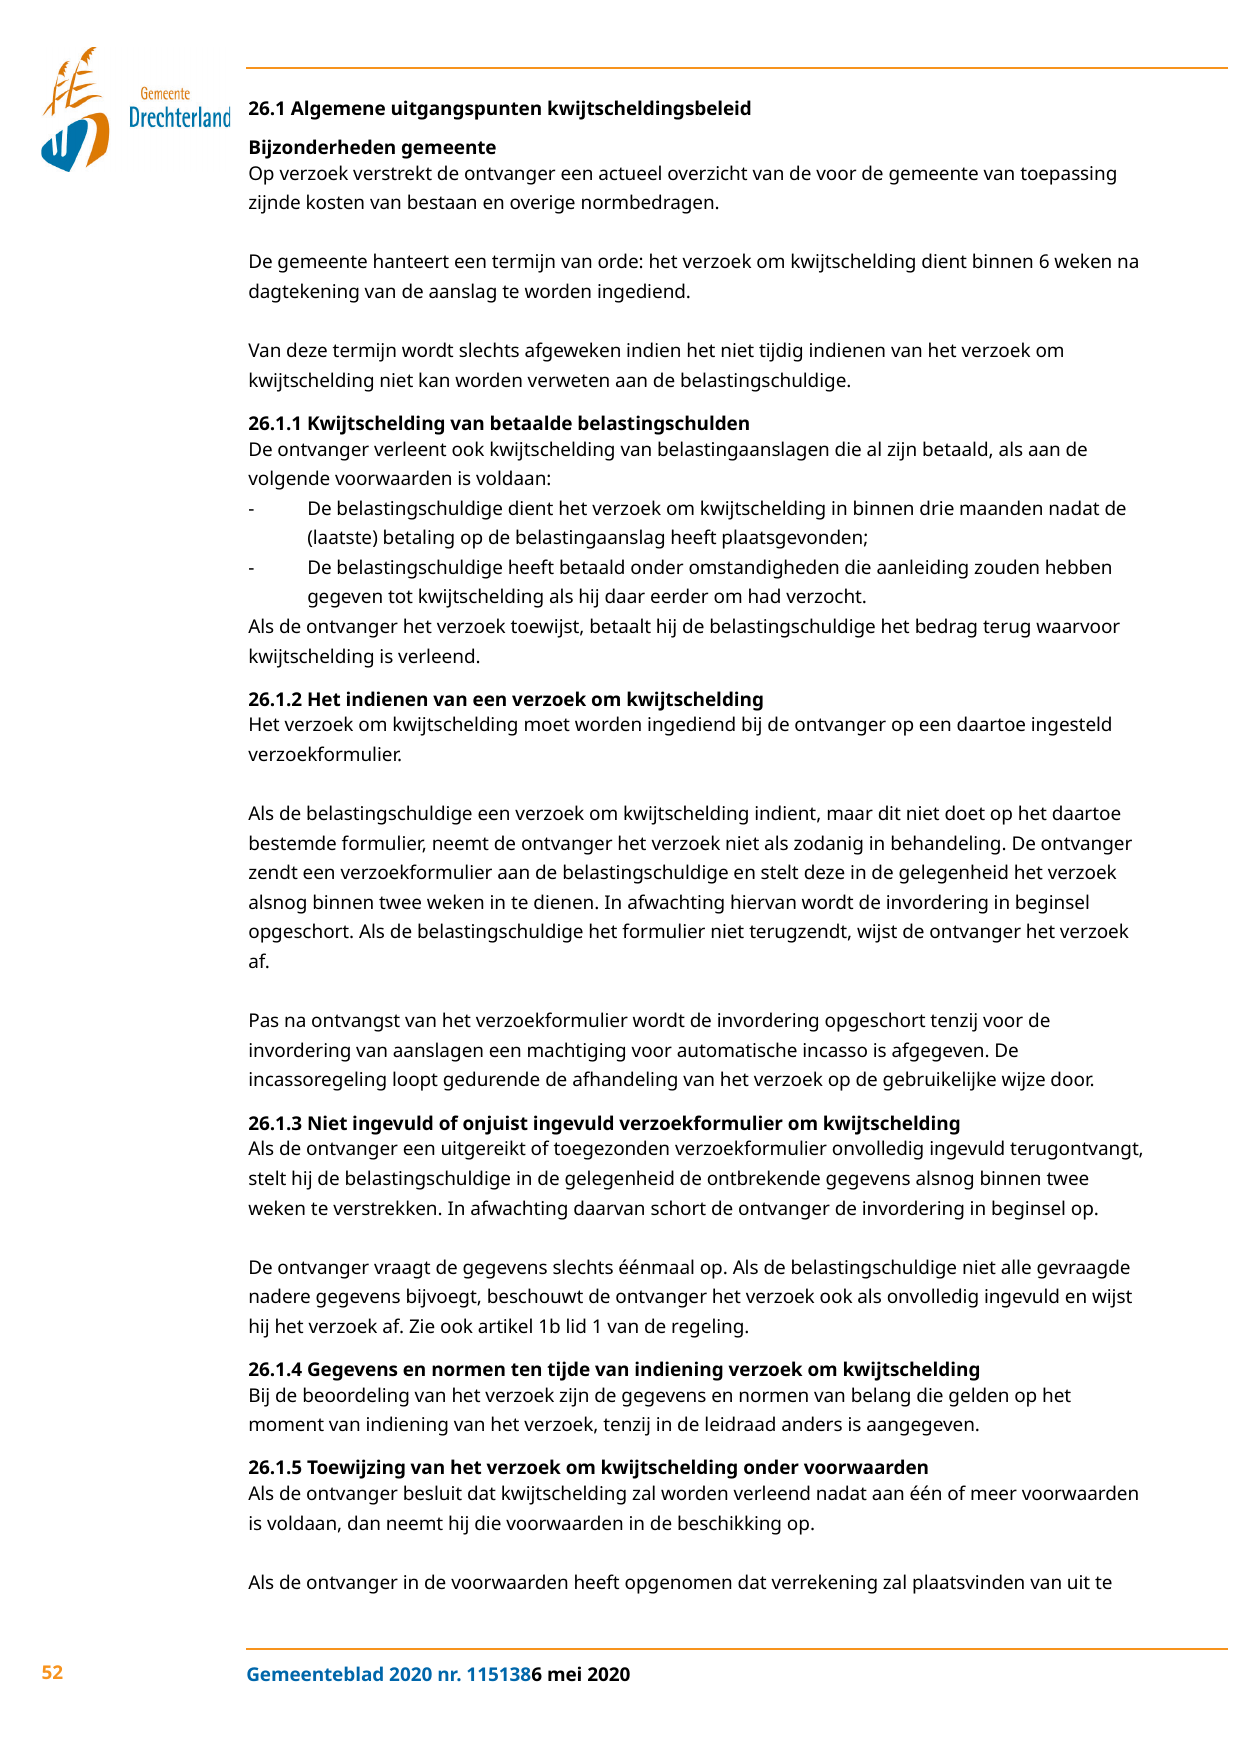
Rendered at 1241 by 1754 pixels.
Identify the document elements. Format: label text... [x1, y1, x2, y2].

list De belastingschuldige heeft betaald onder omstandigheden die aanleiding zouden hebben gegeven tot kwijtschelding als hij daar eerder om had verzocht. [248, 554, 1152, 609]
text Als de ontvanger besluit dat kwijtschelding zal worden verleend nadat aan één of meer voorwaarden is voldaan, dan neemt hij die voorwaarden in de beschikking op. [248, 1480, 1152, 1536]
text 26.1.5 Toewijzing van het verzoek om kwijtschelding onder voorwaarden [248, 1454, 1152, 1480]
text 26.1.2 Het indienen van een verzoek om kwijtschelding [248, 686, 1152, 712]
text 26.1 Algemene uitgangspunten kwijtscheldingsbeleid [248, 95, 1152, 121]
text Bijzonderheden gemeente [248, 134, 1152, 160]
text Als de ontvanger het verzoek toewijst, betaalt hij de belastingschuldige het bedrag terug waarvoor kwijtschelding is verleend. [248, 613, 1152, 668]
picture [226, 115, 231, 124]
text De gemeente hanteert een termijn van orde: het verzoek om kwijtschelding dient binnen 6 weken na dagtekening van de aanslag te worden ingediend. [248, 248, 1152, 304]
text Als de ontvanger een uitgereikt of toegezonden verzoekformulier onvolledig ingevuld terugontvangt, stelt hij de belastingschuldige in de gelegenheid de ontbrekende gegevens alsnog binnen twee weken te verstrekken. In afwachting daarvan schort de ontvanger de invordering in beginsel op. [248, 1136, 1152, 1220]
text Het verzoek om kwijtschelding moet worden ingediend bij de ontvanger op een daartoe ingesteld verzoekformulier. [248, 712, 1152, 767]
text 26.1.3 Niet ingevuld of onjuist ingevuld verzoekformulier om kwijtschelding [248, 1110, 1152, 1136]
text Pas na ontvangst van het verzoekformulier wordt de invordering opgeschort tenzij voor de invordering van aanslagen een machtiging voor automatische incasso is afgegeven. De incassoregeling loopt gedurende de afhandeling van het verzoek op de gebruikelijke wijze door. [248, 1007, 1152, 1092]
text De ontvanger vraagt de gegevens slechts éénmaal op. Als de belastingschuldige niet alle gevraagde nadere gegevens bijvoegt, beschouwt de ontvanger het verzoek ook als onvolledig ingevuld en wijst hij het verzoek af. Zie ook artikel 1b lid 1 van de regeling. [248, 1254, 1152, 1339]
picture [41, 47, 231, 172]
text Bij de beoordeling van het verzoek zijn de gegevens en normen van belang die gelden op het moment van indiening van het verzoek, tenzij in de leidraad anders is aangegeven. [248, 1382, 1152, 1437]
text 26.1.1 Kwijtschelding van betaalde belastingschulden [248, 410, 1152, 436]
text Van deze termijn wordt slechts afgeweken indien het niet tijdig indienen van het verzoek om kwijtschelding niet kan worden verweten aan de belastingschuldige. [248, 337, 1152, 393]
text Op verzoek verstrekt de ontvanger een actueel overzicht van de voor de gemeente van toepassing zijnde kosten van bestaan en overige normbedragen. [248, 160, 1152, 215]
list De belastingschuldige dient het verzoek om kwijtschelding in binnen drie maanden nadat de (laatste) betaling op de belastingaanslag heeft plaatsgevonden; [248, 495, 1152, 550]
text 26.1.4 Gegevens en normen ten tijde van indiening verzoek om kwijtschelding [248, 1356, 1152, 1382]
picture [41, 158, 64, 172]
text Als de ontvanger in de voorwaarden heeft opgenomen dat verrekening zal plaatsvinden van uit te [248, 1569, 1152, 1595]
text De ontvanger verleent ook kwijtschelding van belastingaanslagen die al zijn betaald, als aan de volgende voorwaarden is voldaan: [248, 436, 1152, 491]
text Als de belastingschuldige een verzoek om kwijtschelding indient, maar dit niet doet op het daartoe bestemde formulier, neemt de ontvanger het verzoek niet als zodanig in behandeling. De ontvanger zendt een verzoekformulier aan de belastingschuldige en stelt deze in de gelegenheid het verzoek alsnog binnen twee weken in te dienen. In afwachting hiervan wordt de invordering in beginsel opgeschort. Als de belastingschuldige het formulier niet terugzendt, wijst de ontvanger het verzoek af. [248, 800, 1152, 974]
